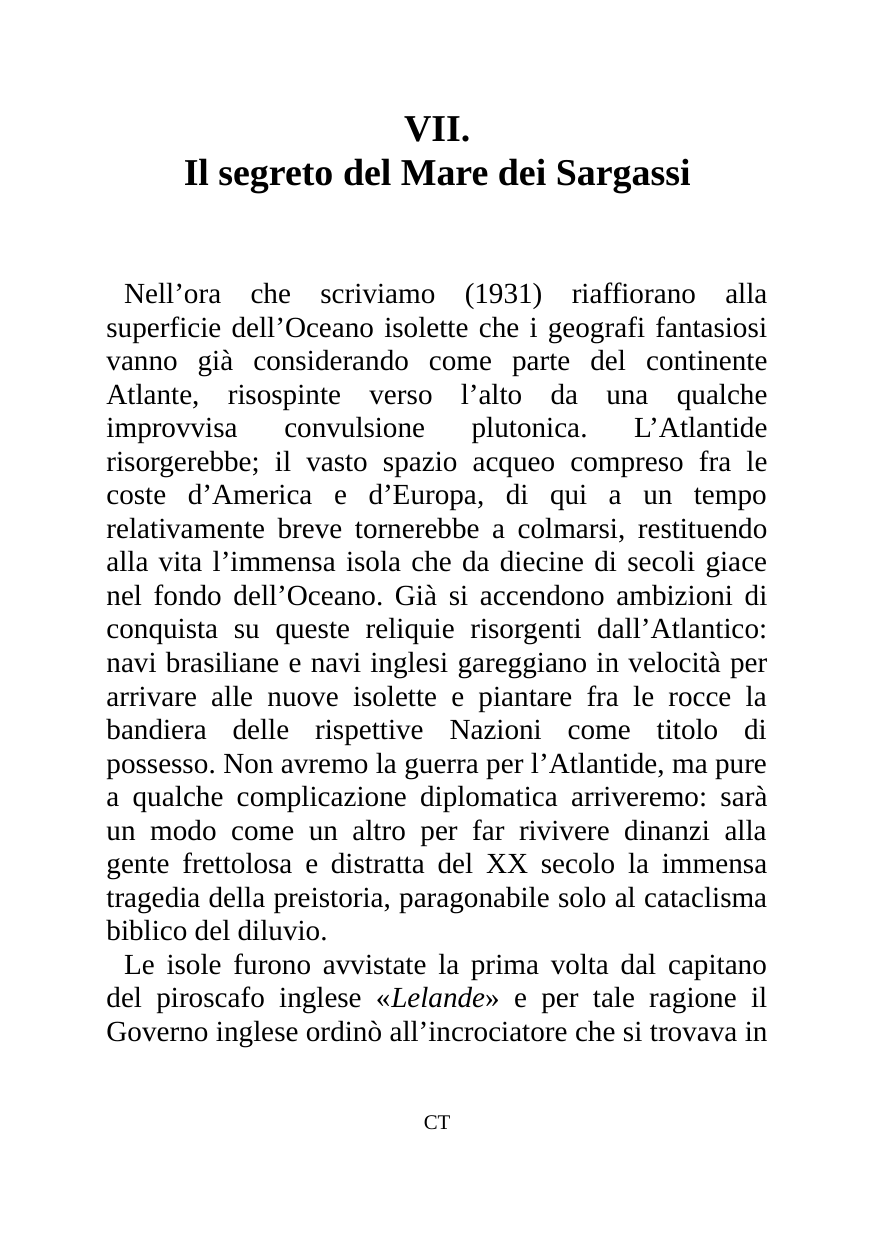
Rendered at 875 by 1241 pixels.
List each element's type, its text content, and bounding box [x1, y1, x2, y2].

text Le isole furono avvistate la prima volta dal capitano del piroscafo inglese «Lelande» e per tale ragione il Governo inglese ordinò all’incrociatore che si trovava in [106, 947, 768, 1048]
subtitle VII. Il segreto del Mare dei Sargassi [106, 106, 768, 193]
text Nell’ora che scriviamo (1931) riaffiorano alla superficie dell’Oceano isolette che i geografi fantasiosi vanno già considerando come parte del continente Atlante, risospinte verso l’alto da una qualche improvvisa convulsione plutonica. L’Atlantide risorgerebbe; il vasto spazio acqueo compreso fra le coste d’America e d’Europa, di qui a un tempo relativamente breve tornerebbe a colmarsi, restituendo alla vita l’immensa isola che da diecine di secoli giace nel fondo dell’Oceano. Già si accendono ambizioni di conquista su queste reliquie risorgenti dall’Atlantico: navi brasiliane e navi inglesi gareggiano in velocità per arrivare alle nuove isolette e piantare fra le rocce la bandiera delle rispettive Nazioni come titolo di possesso. Non avremo la guerra per l’Atlantide, ma pure a qualche complicazione diplomatica arriveremo: sarà un modo come un altro per far rivivere dinanzi alla gente frettolosa e distratta del XX secolo la immensa tragedia della preistoria, paragonabile solo al cataclisma biblico del diluvio. [106, 276, 768, 947]
